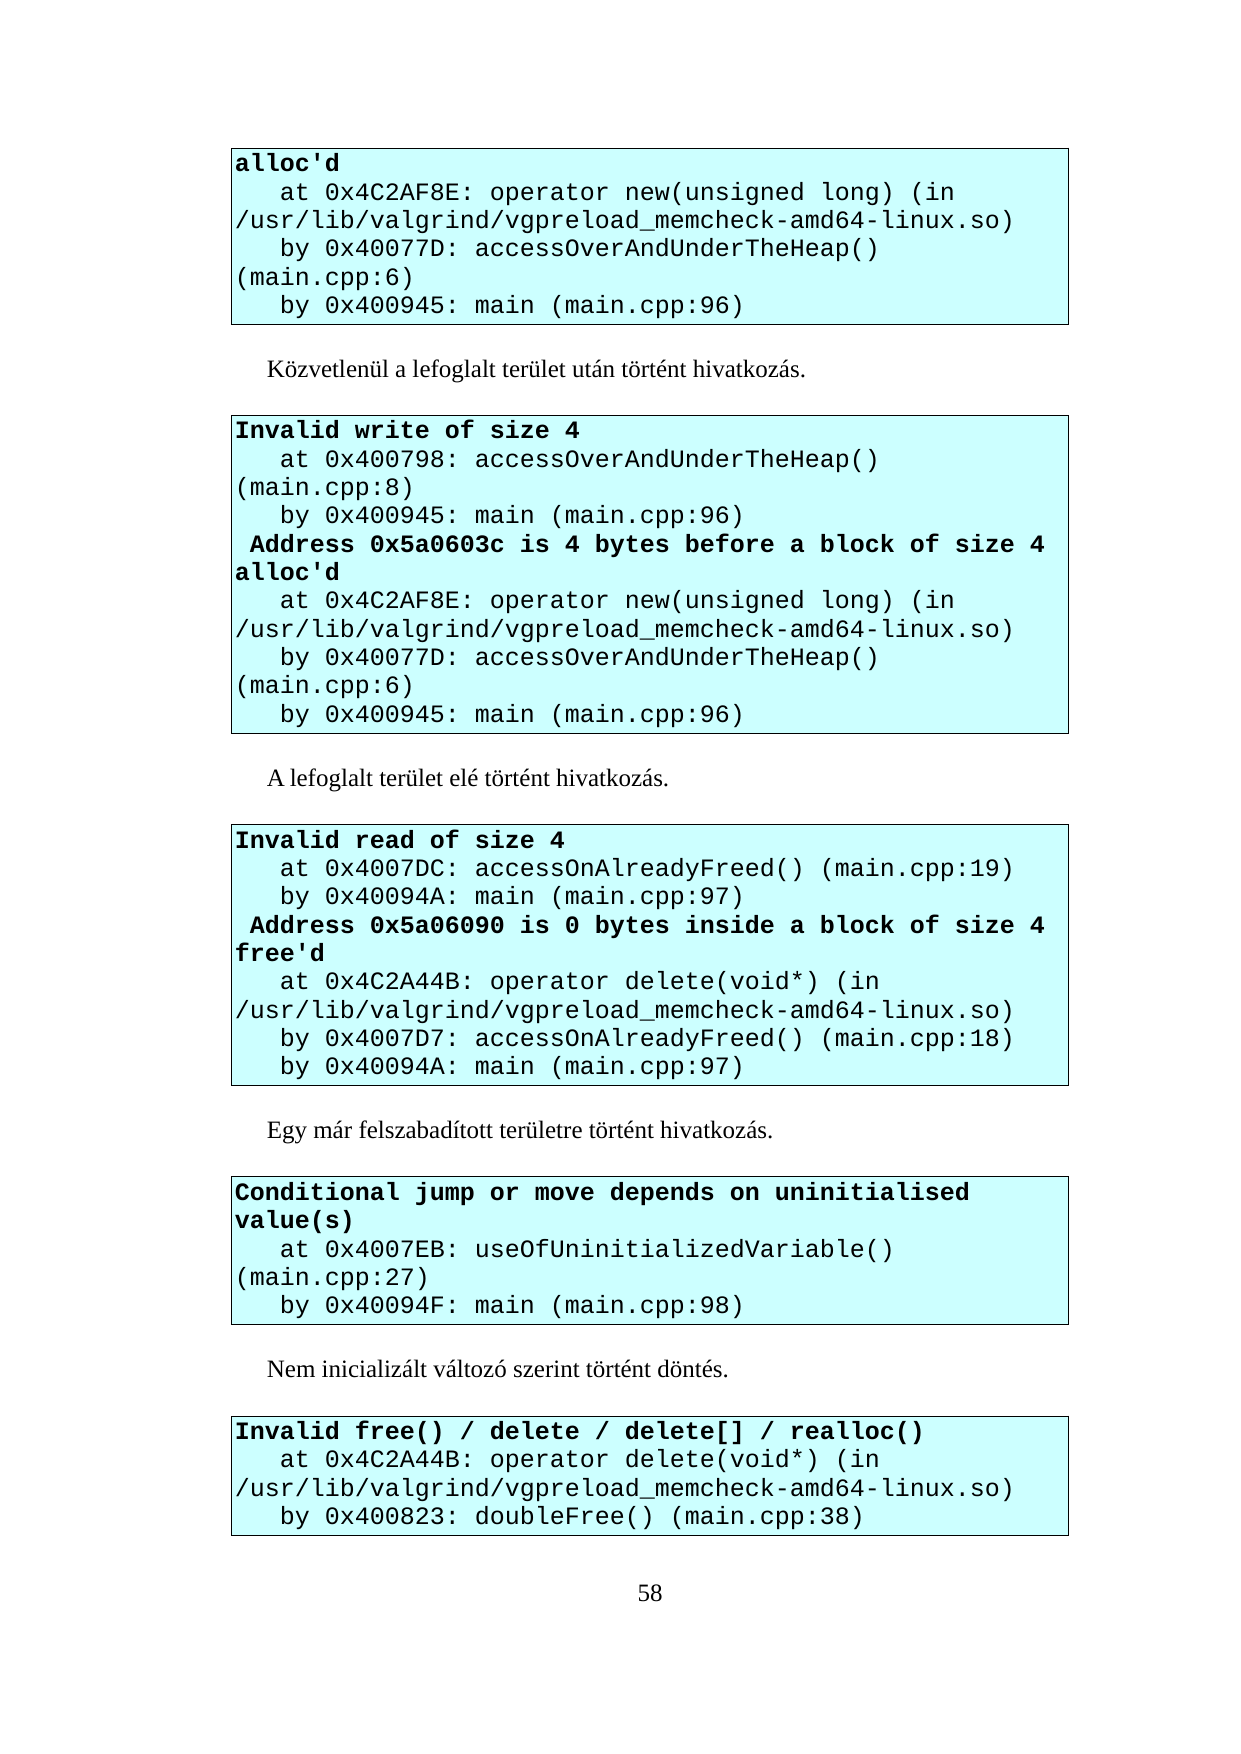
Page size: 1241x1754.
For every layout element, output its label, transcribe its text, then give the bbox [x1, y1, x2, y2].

text Invalid write of size 4 at 0x400798: accessOverAndUnderTheHeap() (main.cpp:8) by 0x400945: main (main.cpp:96) Address 0x5a0603c is 4 bytes before a block of size 4 alloc'd at 0x4C2AF8E: operator new(unsigned long) (in /usr/lib/valgrind/vgpreload_memcheck-amd64-linux.so) by 0x40077D: accessOverAndUnderTheHeap() (main.cpp:6) by 0x400945: main (main.cpp:96) [232, 416, 1068, 733]
text Nem inicializált változó szerint történt döntés. [207, 1354, 1093, 1383]
text Invalid read of size 4 at 0x4007DC: accessOnAlreadyFreed() (main.cpp:19) by 0x40094A: main (main.cpp:97) Address 0x5a06090 is 0 bytes inside a block of size 4 free'd at 0x4C2A44B: operator delete(void*) (in /usr/lib/valgrind/vgpreload_memcheck-amd64-linux.so) by 0x4007D7: accessOnAlreadyFreed() (main.cpp:18) by 0x40094A: main (main.cpp:97) [232, 825, 1068, 1085]
text Egy már felszabadított területre történt hivatkozás. [207, 1115, 1093, 1144]
text Invalid free() / delete / delete[] / realloc() at 0x4C2A44B: operator delete(void*) (in /usr/lib/valgrind/vgpreload_memcheck-amd64-linux.so) by 0x400823: doubleFree() (main.cpp:38) [232, 1417, 1068, 1535]
text alloc'd at 0x4C2AF8E: operator new(unsigned long) (in /usr/lib/valgrind/vgpreload_memcheck-amd64-linux.so) by 0x40077D: accessOverAndUnderTheHeap() (main.cpp:6) by 0x400945: main (main.cpp:96) [232, 149, 1068, 324]
text A lefoglalt terület elé történt hivatkozás. [207, 763, 1093, 792]
text Közvetlenül a lefoglalt terület után történt hivatkozás. [207, 354, 1093, 383]
text Conditional jump or move depends on uninitialised value(s) at 0x4007EB: useOfUninitializedVariable() (main.cpp:27) by 0x40094F: main (main.cpp:98) [232, 1177, 1068, 1324]
